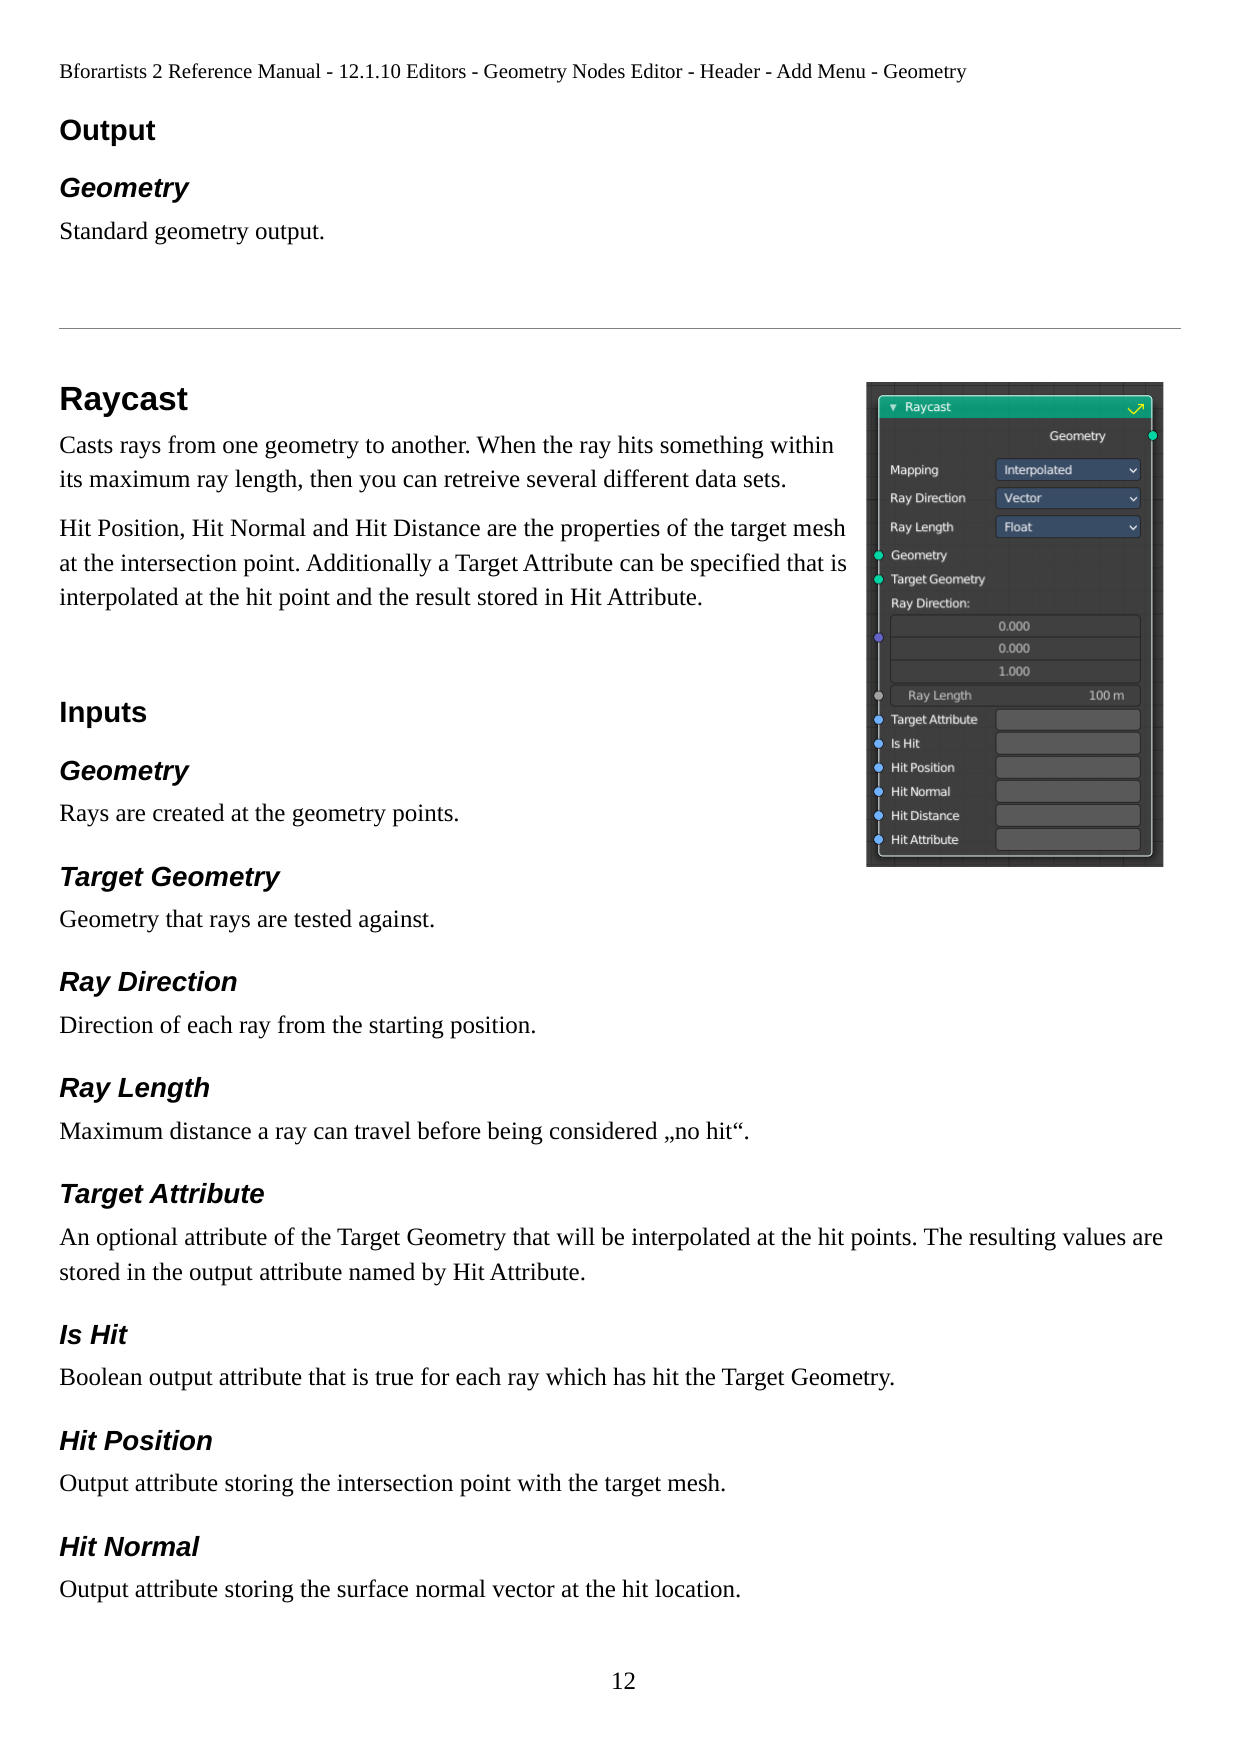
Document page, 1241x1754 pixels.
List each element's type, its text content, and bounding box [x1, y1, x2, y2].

text Rays are created at the geometry points. [59, 798, 866, 827]
text An optional attribute of the Target Geometry that will be interpolated at the hit points. The resulting values are stored in the output attribute named by Hit Attribute. [59, 1222, 1181, 1285]
subtitle Geometry [59, 171, 1181, 203]
subtitle [1164, 754, 1181, 786]
text Standard geometry output. [59, 216, 1181, 244]
subtitle Raycast [59, 379, 1181, 417]
text Boolean output attribute that is true for each ray which has hit the Target Geometry. [59, 1362, 1181, 1391]
subtitle Is Hit [59, 1318, 1181, 1350]
text Hit Position, Hit Normal and Hit Distance are the properties of the target mesh at the intersection point. Additionally a Target Attribute can be specified that is interpolated at the hit point and the result stored in Hit Attribute. [59, 513, 866, 611]
subtitle Ray Length [59, 1072, 1181, 1104]
text Geometry that rays are tested against. [59, 904, 1181, 933]
subtitle Output [59, 113, 1181, 146]
subtitle [1164, 695, 1181, 729]
picture [866, 382, 1164, 867]
subtitle Hit Position [59, 1424, 1181, 1456]
text Output attribute storing the intersection point with the target mesh. [59, 1468, 1181, 1497]
text Casts rays from one geometry to another. When the ray hits something within its maximum ray length, then you can retreive several different data sets. [59, 430, 866, 493]
subtitle Target Attribute [59, 1178, 1181, 1209]
text Direction of each ray from the starting position. [59, 1010, 1181, 1039]
text Output attribute storing the surface normal vector at the hit location. [59, 1574, 1181, 1603]
subtitle Ray Direction [59, 966, 1181, 998]
subtitle Inputs [59, 695, 866, 729]
subtitle Target Geometry [59, 860, 1181, 892]
text Maximum distance a ray can travel before being considered „no hit“. [59, 1116, 1181, 1145]
subtitle Geometry [59, 754, 866, 786]
subtitle Hit Normal [59, 1530, 1181, 1562]
